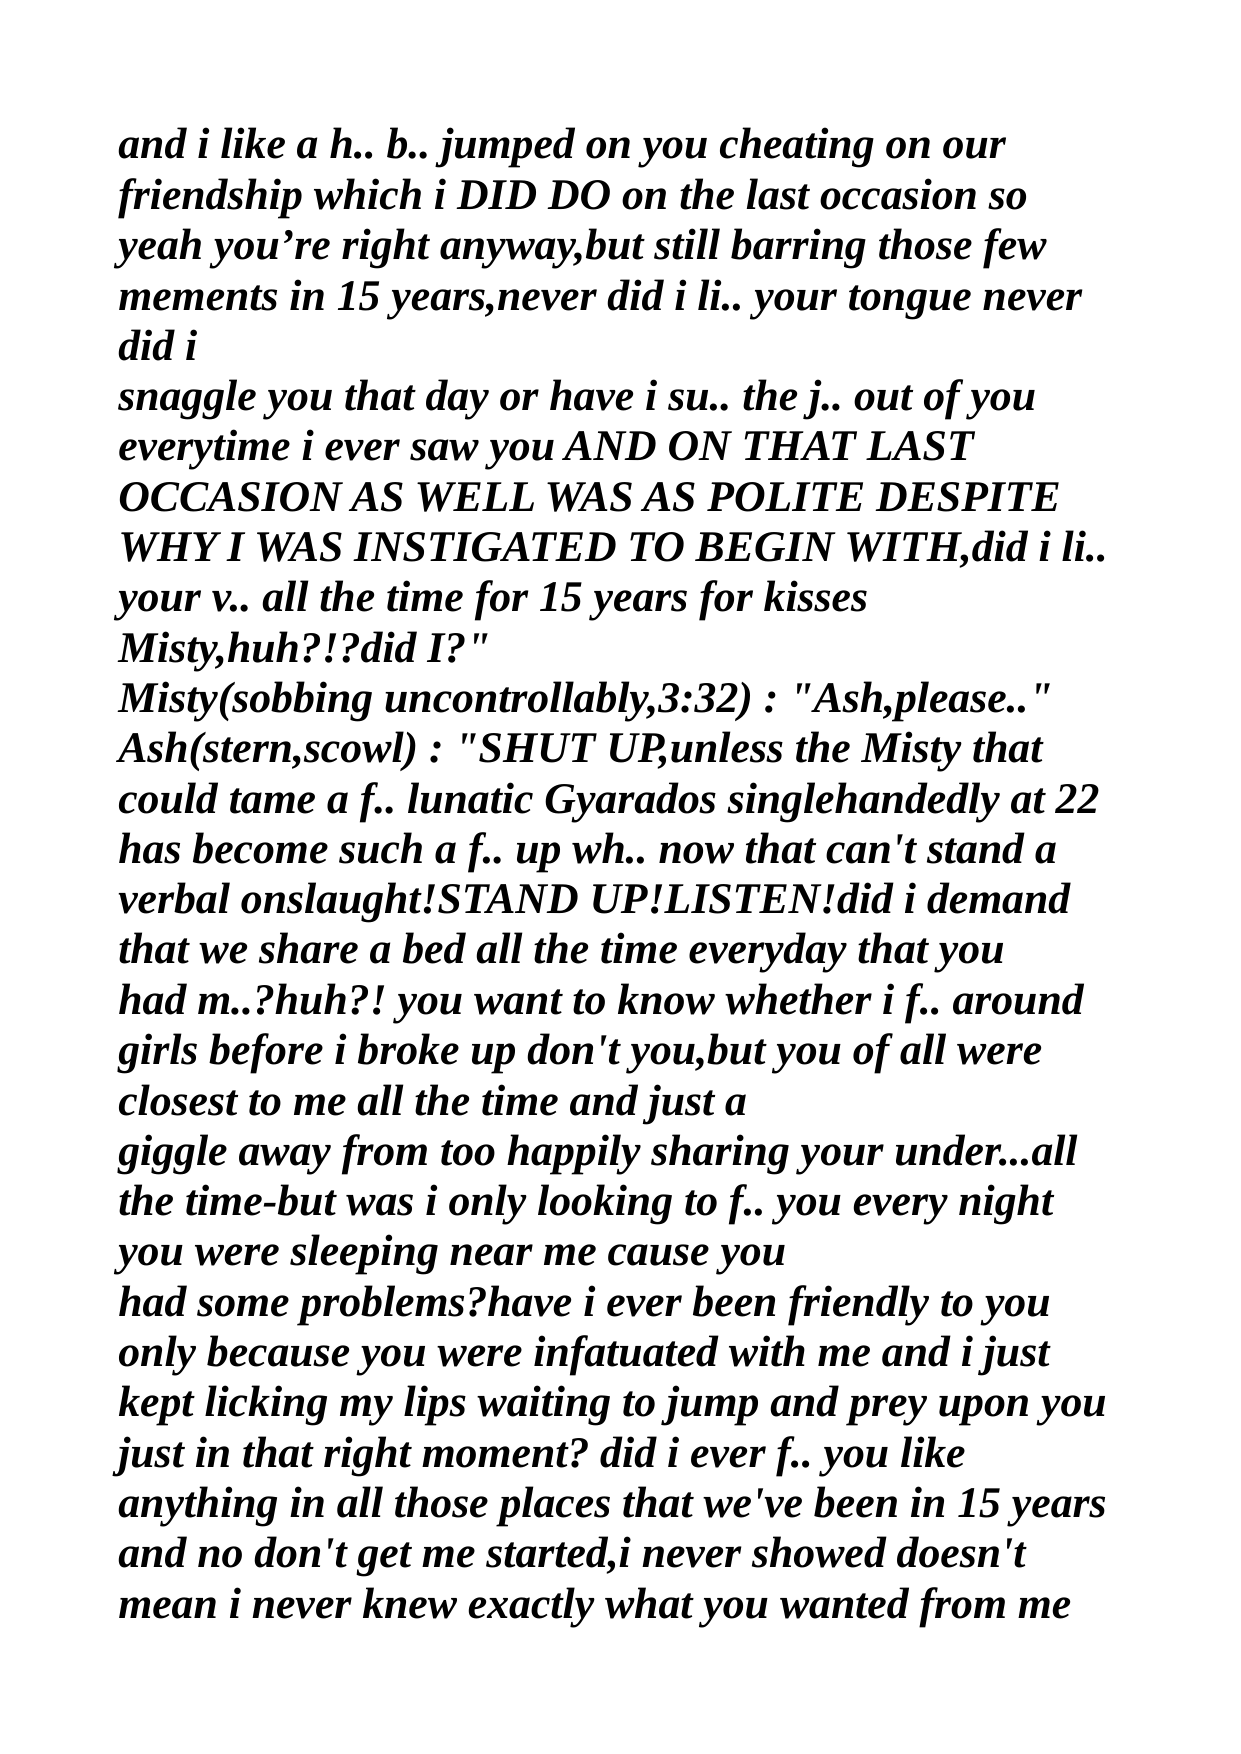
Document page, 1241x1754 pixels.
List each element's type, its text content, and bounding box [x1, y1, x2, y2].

text Misty(sobbing uncontrollably,3:32) : "Ash,please.." [118, 672, 1122, 722]
text had some problems?have i ever been friendly to you only because you were infatuated with me and i just kept licking my lips waiting to jump and prey upon you just in that right moment? did i ever f.. you like anything in all those places that we've been in 15 years and no don't get me started,i never showed doesn't mean i never knew exactly what you wanted from me [118, 1275, 1122, 1627]
text giggle away from too happily sharing your under...all the time-but was i only looking to f.. you every night you were sleeping near me cause you [118, 1124, 1122, 1275]
text had m..?huh?! you want to know whether i f.. around girls before i broke up don't you,but you of all were closest to me all the time and just a [118, 973, 1122, 1124]
text Ash(stern,scowl) : "SHUT UP,unless the Misty that could tame a f.. lunatic Gyarados singlehandedly at 22 has become such a f.. up wh.. now that can't stand a verbal onslaught!STAND UP!LISTEN!did i demand that we share a bed all the time everyday that you [118, 722, 1122, 973]
text and i like a h.. b.. jumped on you cheating on our friendship which i DID DO on the last occasion so yeah you’re right anyway,but still barring those few mements in 15 years,never did i li.. your tongue never did i [118, 118, 1122, 370]
text snaggle you that day or have i su.. the j.. out of you everytime i ever saw you AND ON THAT LAST OCCASION AS WELL WAS AS POLITE DESPITE WHY I WAS INSTIGATED TO BEGIN WITH,did i li.. your v.. all the time for 15 years for kisses Misty,huh?!?did I?" [118, 370, 1122, 672]
